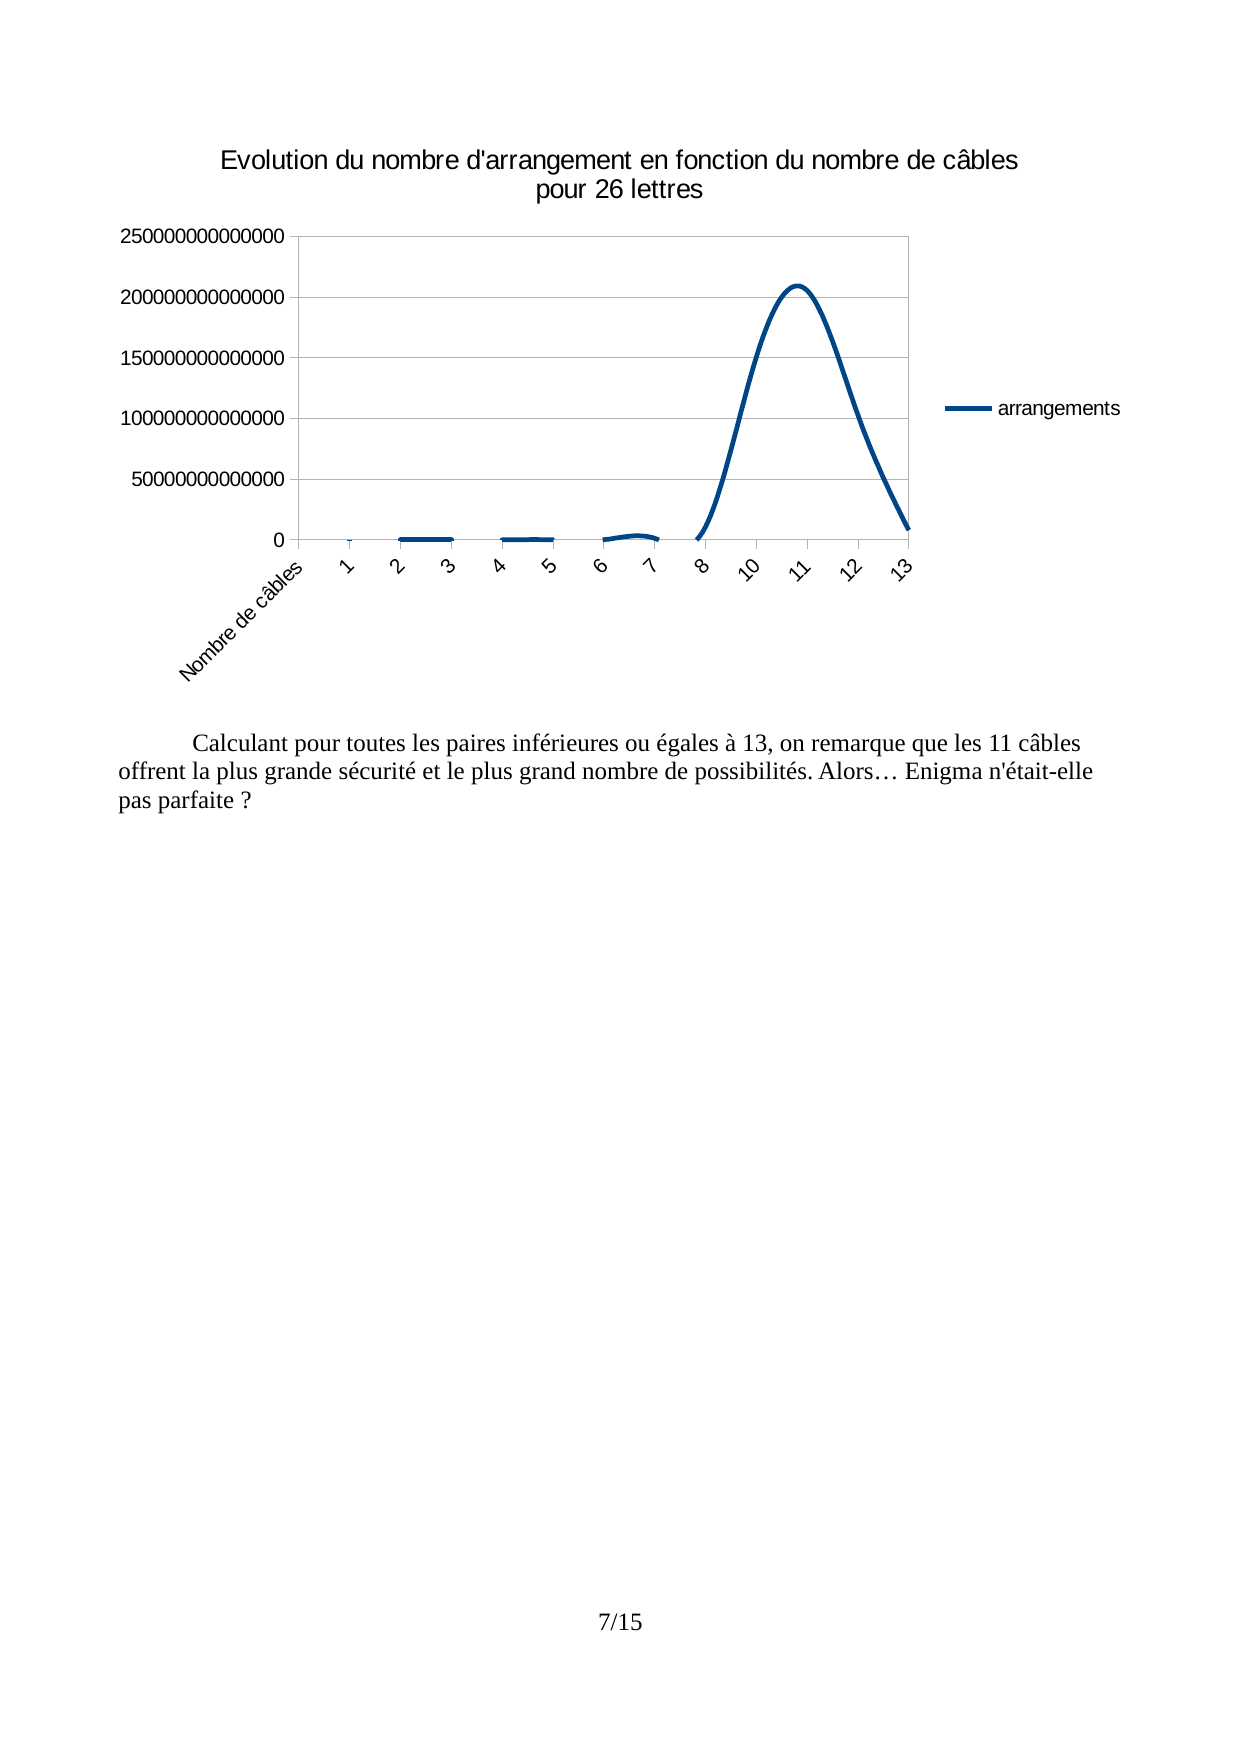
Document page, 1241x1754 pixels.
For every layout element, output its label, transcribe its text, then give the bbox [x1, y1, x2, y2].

text Calculant pour toutes les paires inférieures ou égales à 13, on remarque que les 11 câbles offrent la plus grande sécurité et le plus grand nombre de possibilités. Alors… Enigma n'était-elle pas parfaite ? [118, 728, 1122, 814]
